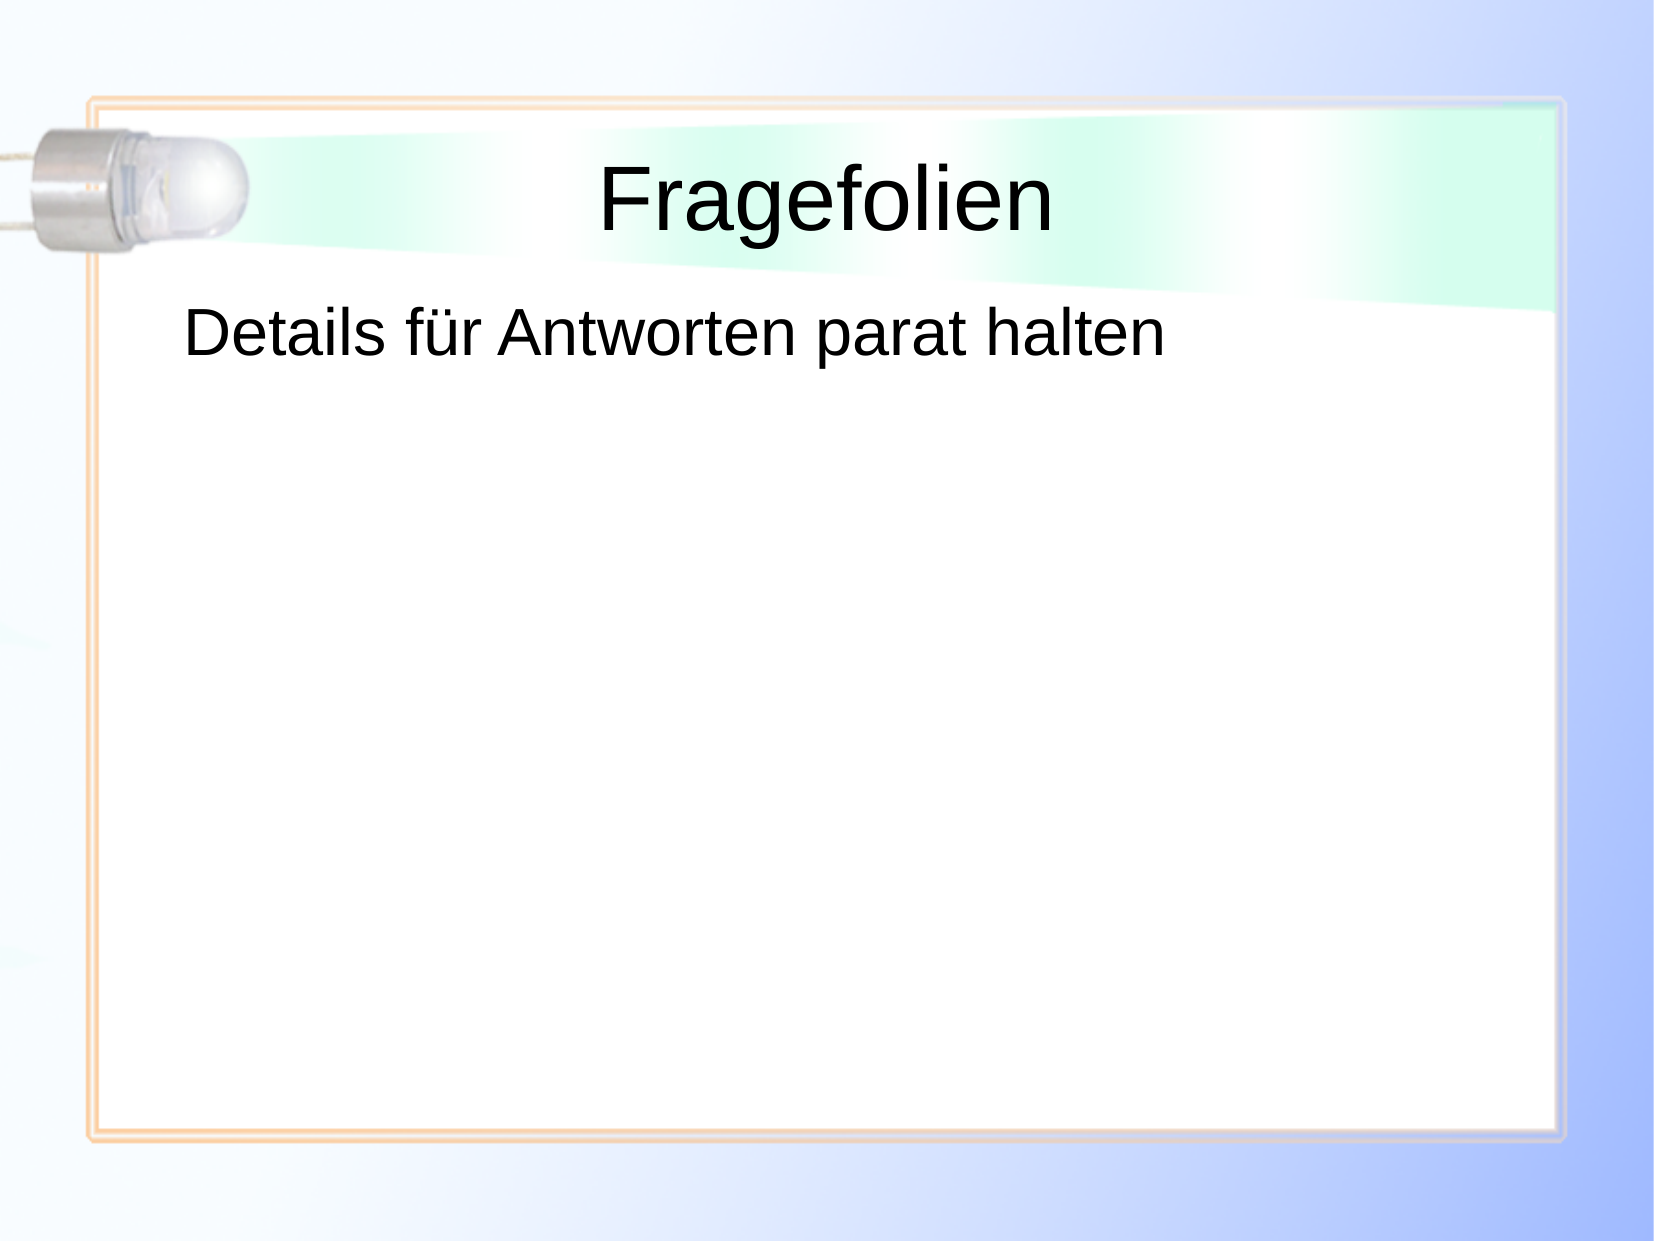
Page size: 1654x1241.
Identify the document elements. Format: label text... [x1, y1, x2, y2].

list Details für Antworten parat halten [112, 295, 1548, 1142]
title Fragefolien [82, 102, 1571, 296]
picture [0, 0, 1654, 1241]
